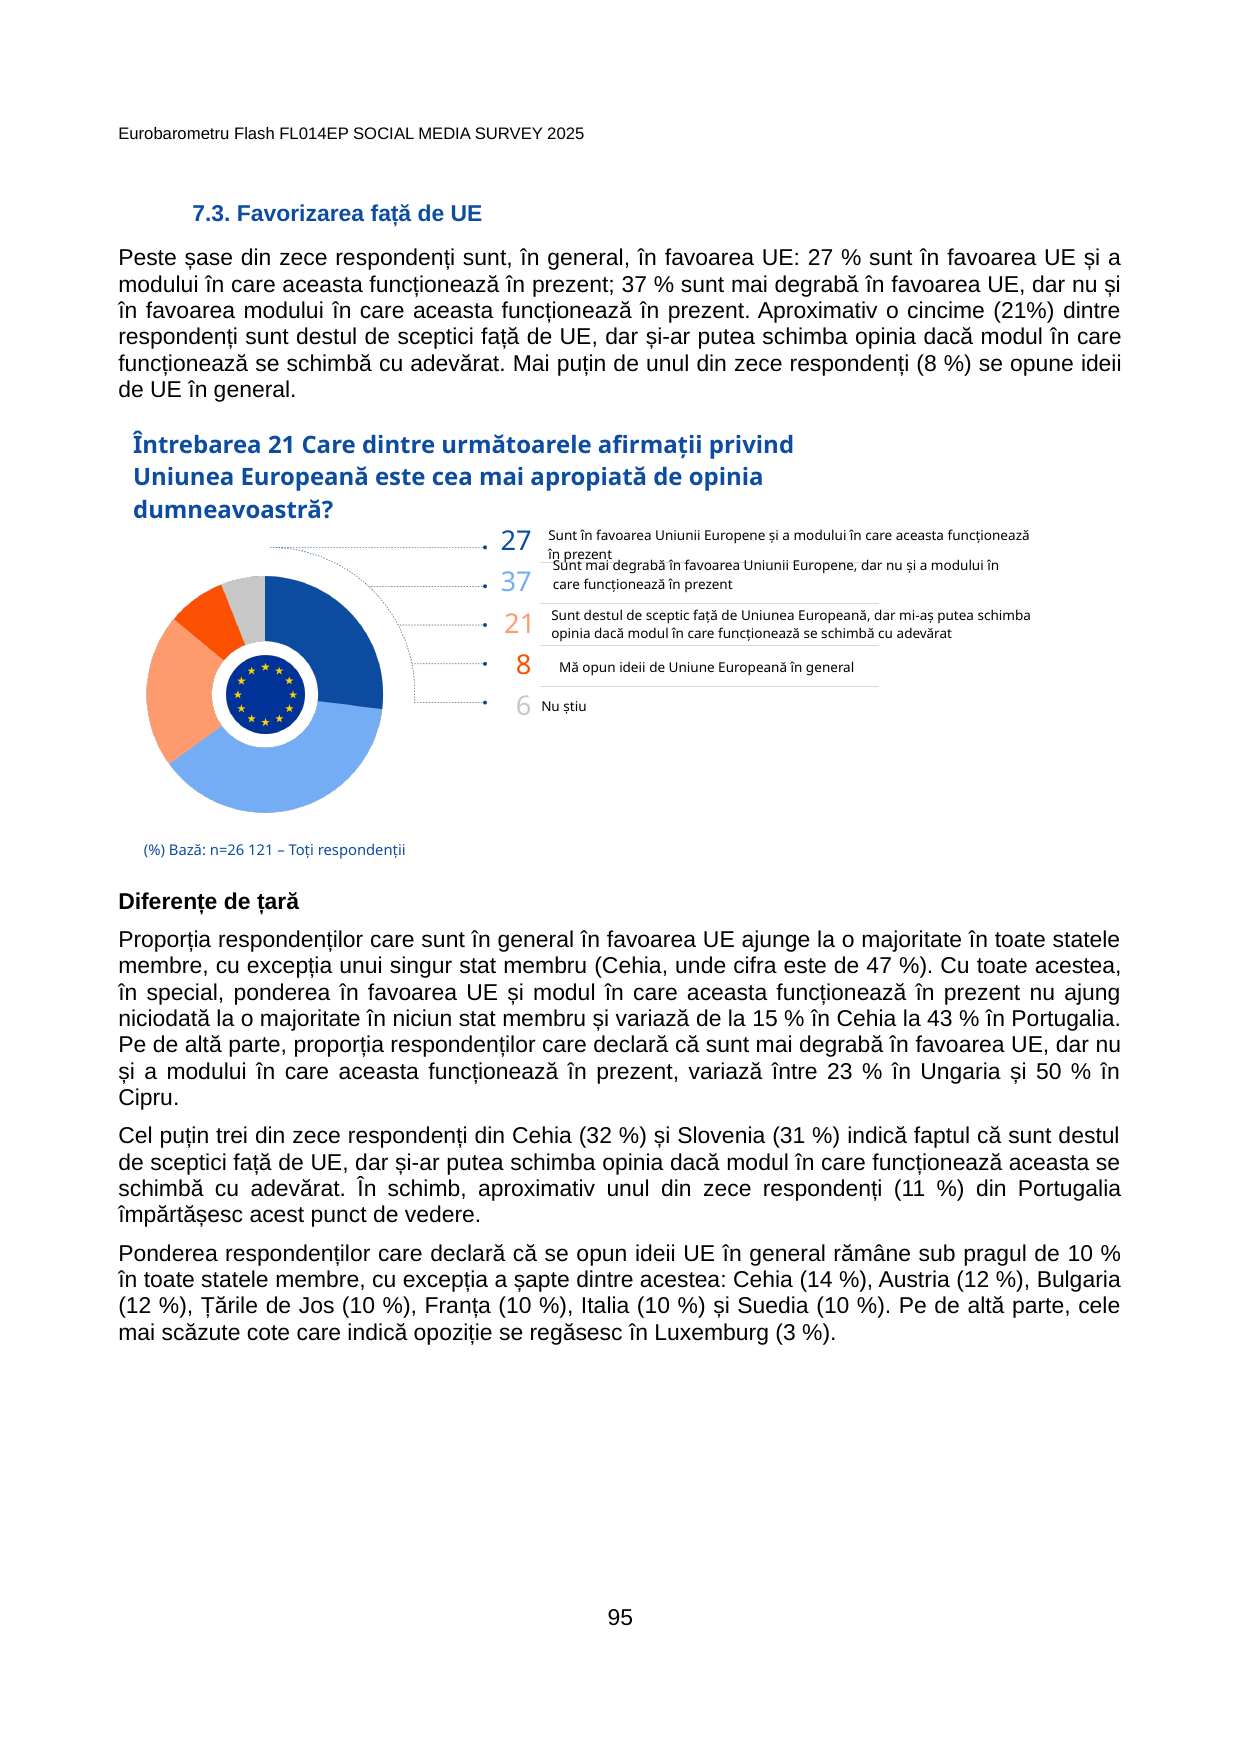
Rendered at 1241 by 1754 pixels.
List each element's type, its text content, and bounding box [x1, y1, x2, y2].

text Peste șase din zece respondenți sunt, în general, în favoarea UE: 27 % sunt în favoarea UE și a modului în care aceasta funcționează în prezent; 37 % sunt mai degrabă în favoarea UE, dar nu și în favoarea modului în care aceasta funcționează în prezent. Aproximativ o cincime (21%) dintre respondenți sunt destul de sceptici față de UE, dar și-ar putea schimba opinia dacă modul în care funcționează se schimbă cu adevărat. Mai puțin de unul din zece respondenți (8 %) se opune ideii de UE în general. [118, 244, 1122, 402]
picture [135, 545, 487, 821]
text Proporția respondenților care sunt în general în favoarea UE ajunge la o majoritate în toate statele membre, cu excepția unui singur stat membru (Cehia, unde cifra este de 47 %). Cu toate acestea, în special, ponderea în favoarea UE și modul în care aceasta funcționează în prezent nu ajung niciodată la o majoritate în niciun stat membru și variază de la 15 % în Cehia la 43 % în Portugalia. Pe de altă parte, proporția respondenților care declară că sunt mai degrabă în favoarea UE, dar nu și a modului în care aceasta funcționează în prezent, variază între 23 % în Ungaria și 50 % în Cipru. [118, 926, 1122, 1111]
text Cel puțin trei din zece respondenți din Cehia (32 %) și Slovenia (31 %) indică faptul că sunt destul de sceptici față de UE, dar și-ar putea schimba opinia dacă modul în care funcționează aceasta se schimbă cu adevărat. În schimb, aproximativ unul din zece respondenți (11 %) din Portugalia împărtășesc acest punct de vedere. [118, 1122, 1122, 1228]
subtitle 7.3. Favorizarea față de UE [118, 199, 1122, 226]
text Ponderea respondenților care declară că se opun ideii UE în general rămâne sub pragul de 10 % în toate statele membre, cu excepția a șapte dintre acestea: Cehia (14 %), Austria (12 %), Bulgaria (12 %), Țările de Jos (10 %), Franța (10 %), Italia (10 %) și Suedia (10 %). Pe de altă parte, cele mai scăzute cote care indică opoziție se regăsesc în Luxemburg (3 %). [118, 1240, 1122, 1345]
text Diferențe de țară [118, 414, 1122, 914]
